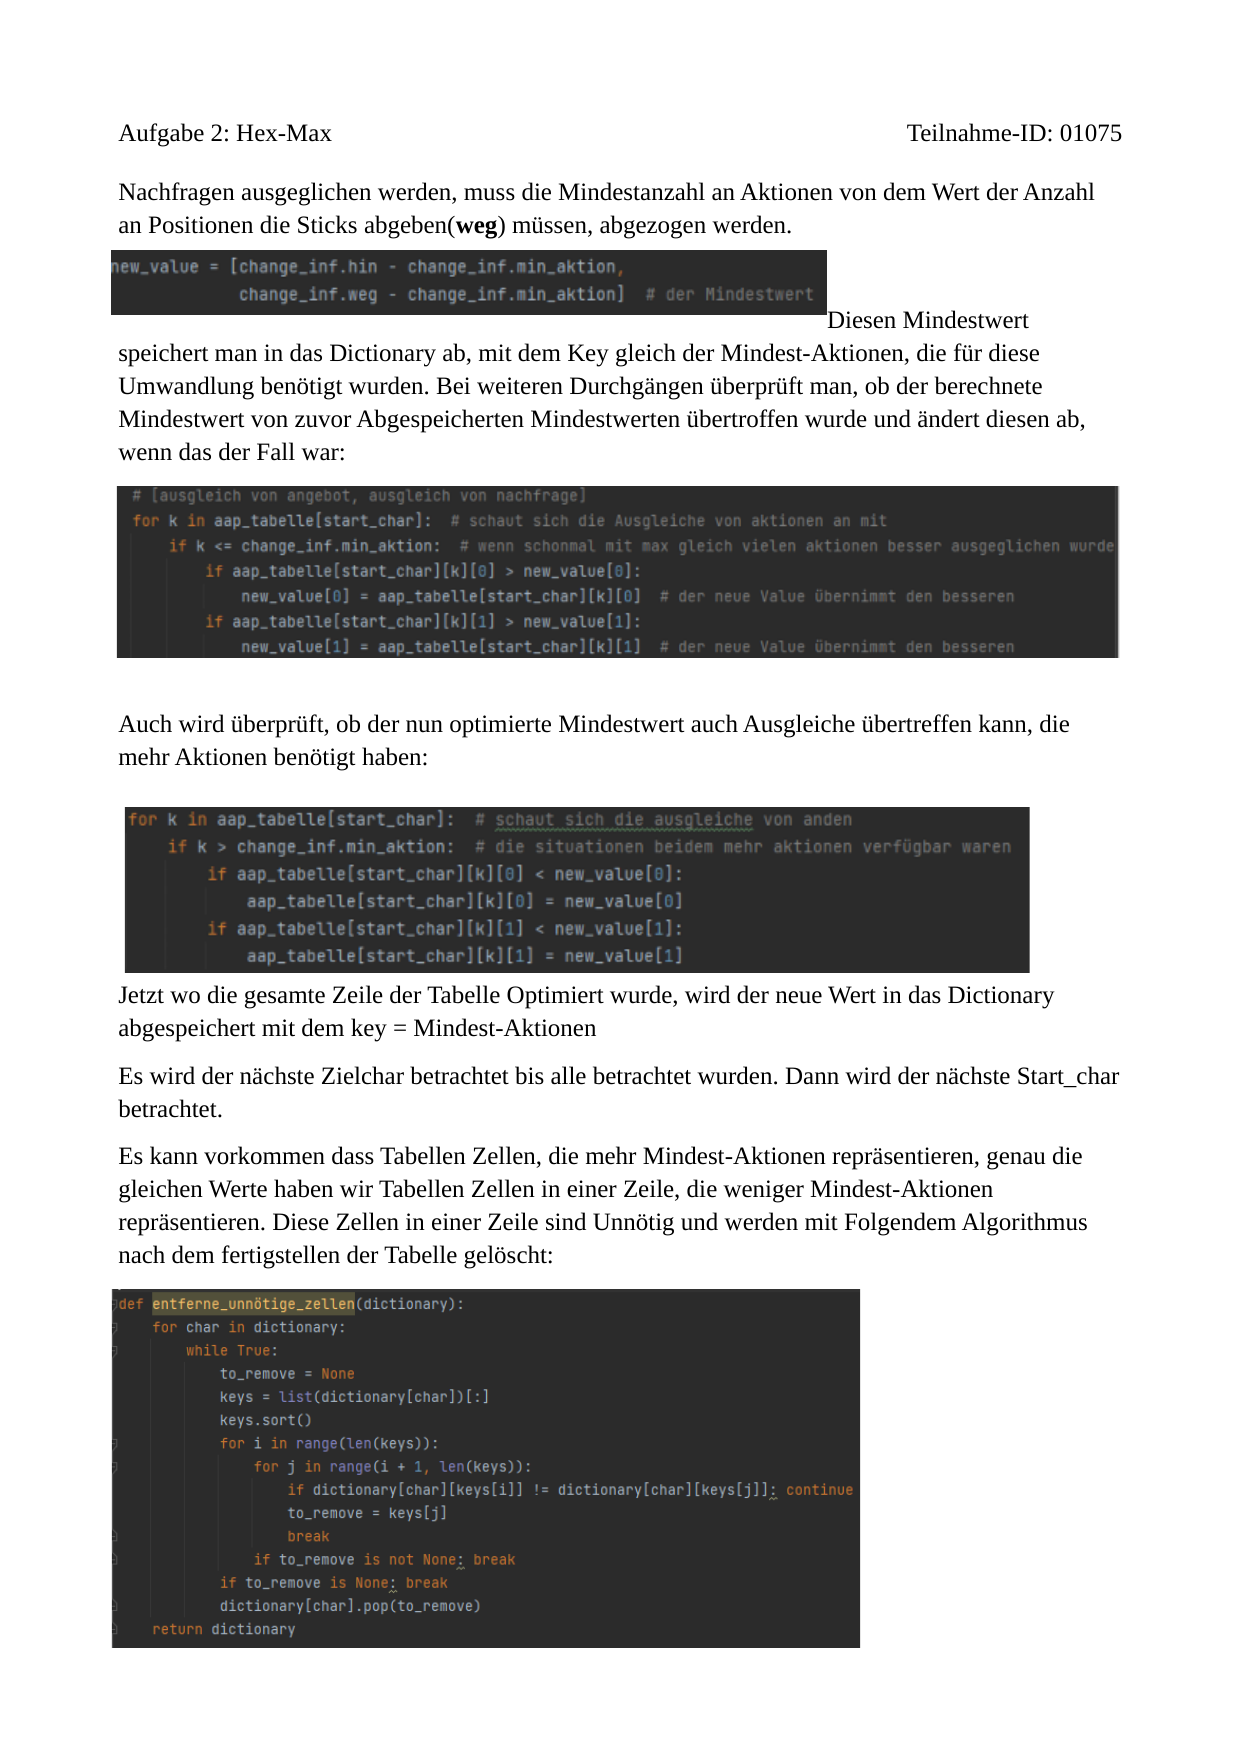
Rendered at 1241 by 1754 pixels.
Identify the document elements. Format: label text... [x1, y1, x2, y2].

text Diesen Mindestwert speichert man in das Dictionary ab, mit dem Key gleich der Mindest-Aktionen, die für diese Umwandlung benötigt wurden. Bei weiteren Durchgängen überprüft man, ob der berechnete Mindestwert von zuvor Abgespeicherten Mindestwerten übertroffen wurde und ändert diesen ab, wenn das der Fall war: [118, 305, 1122, 466]
picture [124, 807, 1030, 973]
text Auch wird überprüft, ob der nun optimierte Mindestwert auch Ausgleiche übertreffen kann, die mehr Aktionen benötigt haben: [118, 709, 1122, 771]
picture [111, 250, 827, 315]
text Es kann vorkommen dass Tabellen Zellen, die mehr Mindest-Aktionen repräsentieren, genau die gleichen Werte haben wir Tabellen Zellen in einer Zeile, die weniger Mindest-Aktionen repräsentieren. Diese Zellen in einer Zeile sind Unnötig und werden mit Folgendem Algorithmus nach dem fertigstellen der Tabelle gelöscht: [118, 1141, 1122, 1269]
picture [111, 1289, 861, 1648]
text Es wird der nächste Zielchar betrachtet bis alle betrachtet wurden. Dann wird der nächste Start_char betrachtet. [118, 1061, 1122, 1122]
text Jetzt wo die gesamte Zeile der Tabelle Optimiert wurde, wird der neue Wert in das Dictionary abgespeichert mit dem key = Mindest-Aktionen [118, 980, 1122, 1042]
text Nachfragen ausgeglichen werden, muss die Mindestanzahl an Aktionen von dem Wert der Anzahl an Positionen die Sticks abgeben(weg) müssen, abgezogen werden. [118, 177, 1122, 239]
picture [116, 486, 1121, 658]
